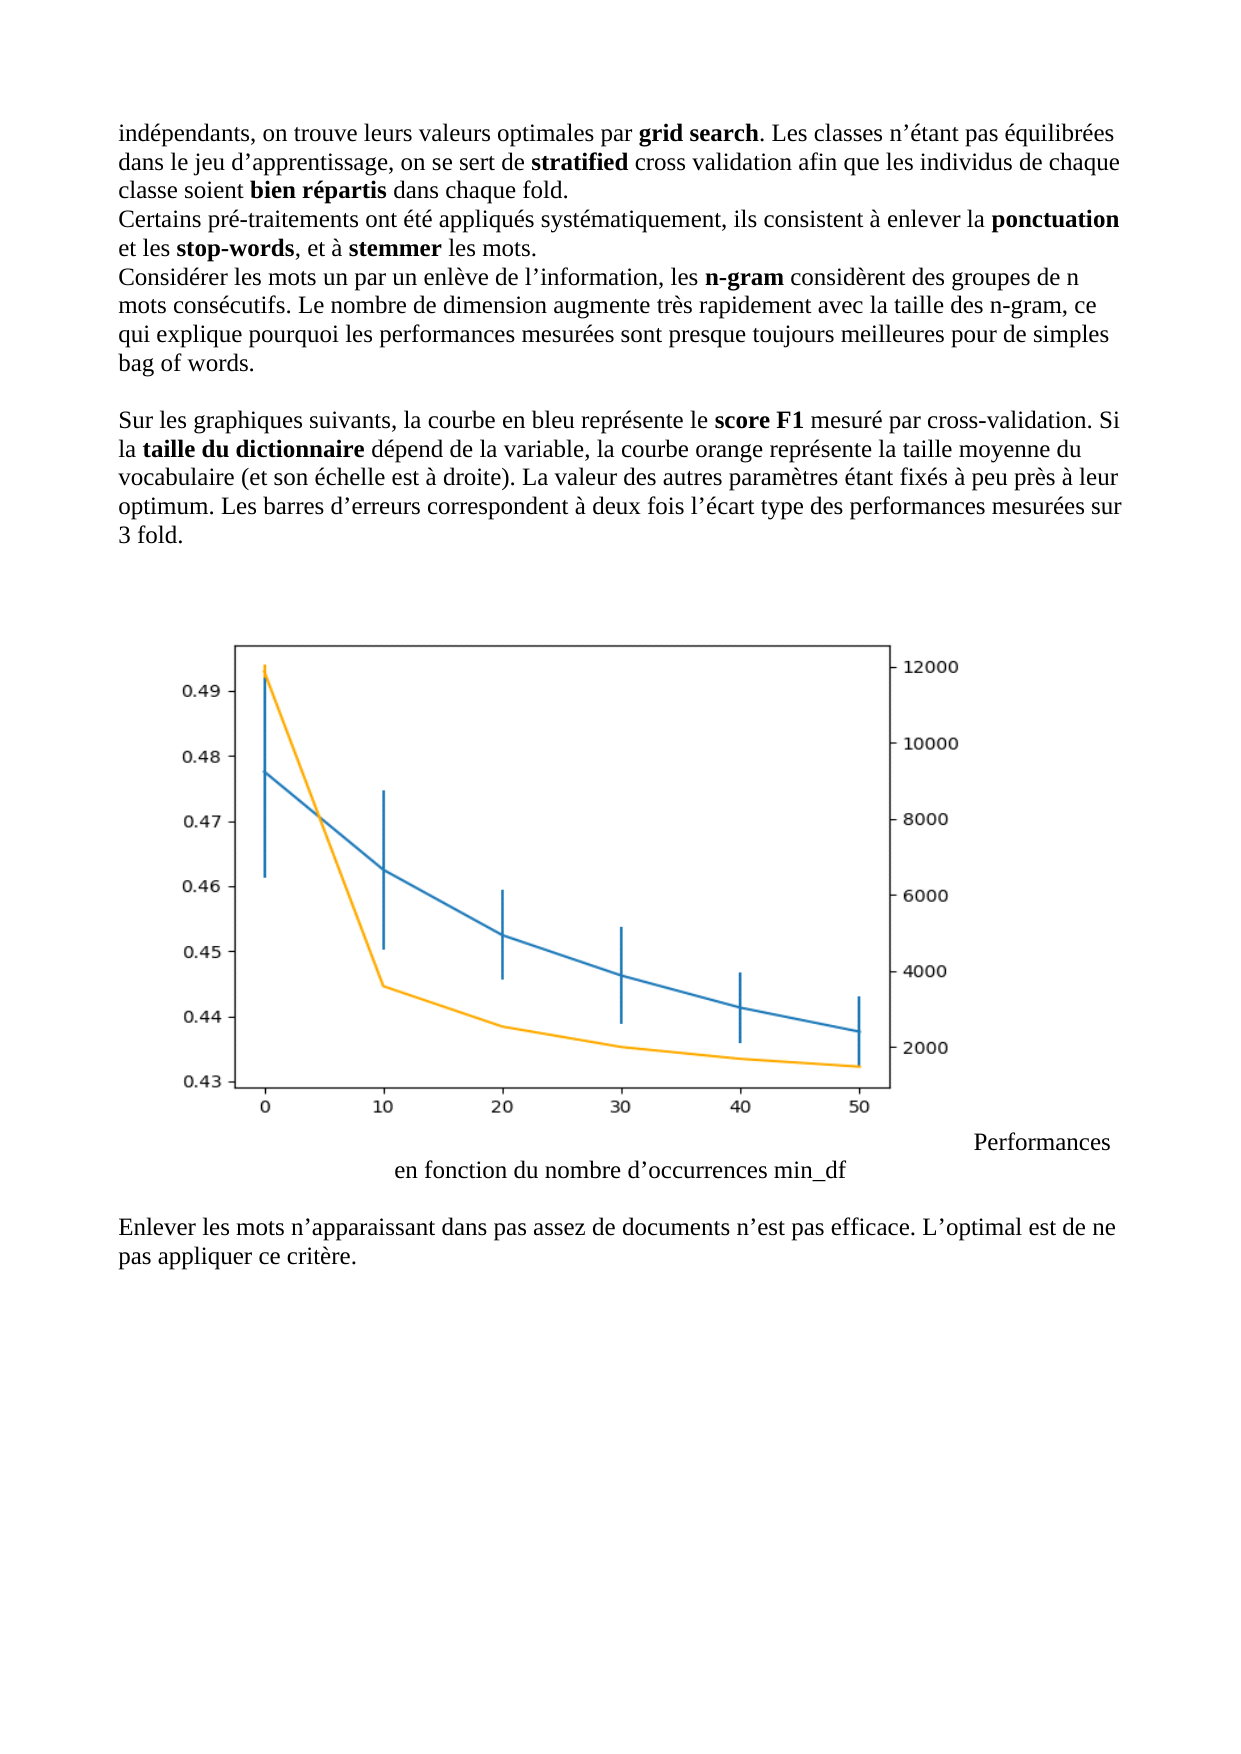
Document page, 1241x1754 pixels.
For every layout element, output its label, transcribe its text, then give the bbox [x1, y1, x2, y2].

text Considérer les mots un par un enlève de l’information, les n-gram considèrent des groupes de n mots consécutifs. Le nombre de dimension augmente très rapidement avec la taille des n-gram, ce qui explique pourquoi les performances mesurées sont presque toujours meilleures pour de simples bag of words. [118, 262, 1122, 377]
text Sur les graphiques suivants, la courbe en bleu représente le score F1 mesuré par cross-validation. Si la taille du dictionnaire dépend de la variable, la courbe orange représente la taille moyenne du vocabulaire (et son échelle est à droite). La valeur des autres paramètres étant fixés à peu près à leur optimum. Les barres d’erreurs correspondent à deux fois l’écart type des performances mesurées sur 3 fold. [118, 405, 1122, 549]
text Performances en fonction du nombre d’occurrences min_df [118, 577, 1122, 1184]
text indépendants, on trouve leurs valeurs optimales par grid search. Les classes n’étant pas équilibrées dans le jeu d’apprentissage, on se sert de stratified cross validation afin que les individus de chaque classe soient bien répartis dans chaque fold. [118, 118, 1122, 204]
text Enlever les mots n’apparaissant dans pas assez de documents n’est pas efficace. L’optimal est de ne pas appliquer ce critère. [118, 1212, 1122, 1270]
text Certains pré-traitements ont été appliqués systématiquement, ils consistent à enlever la ponctuation et les stop-words, et à stemmer les mots. [118, 204, 1122, 262]
